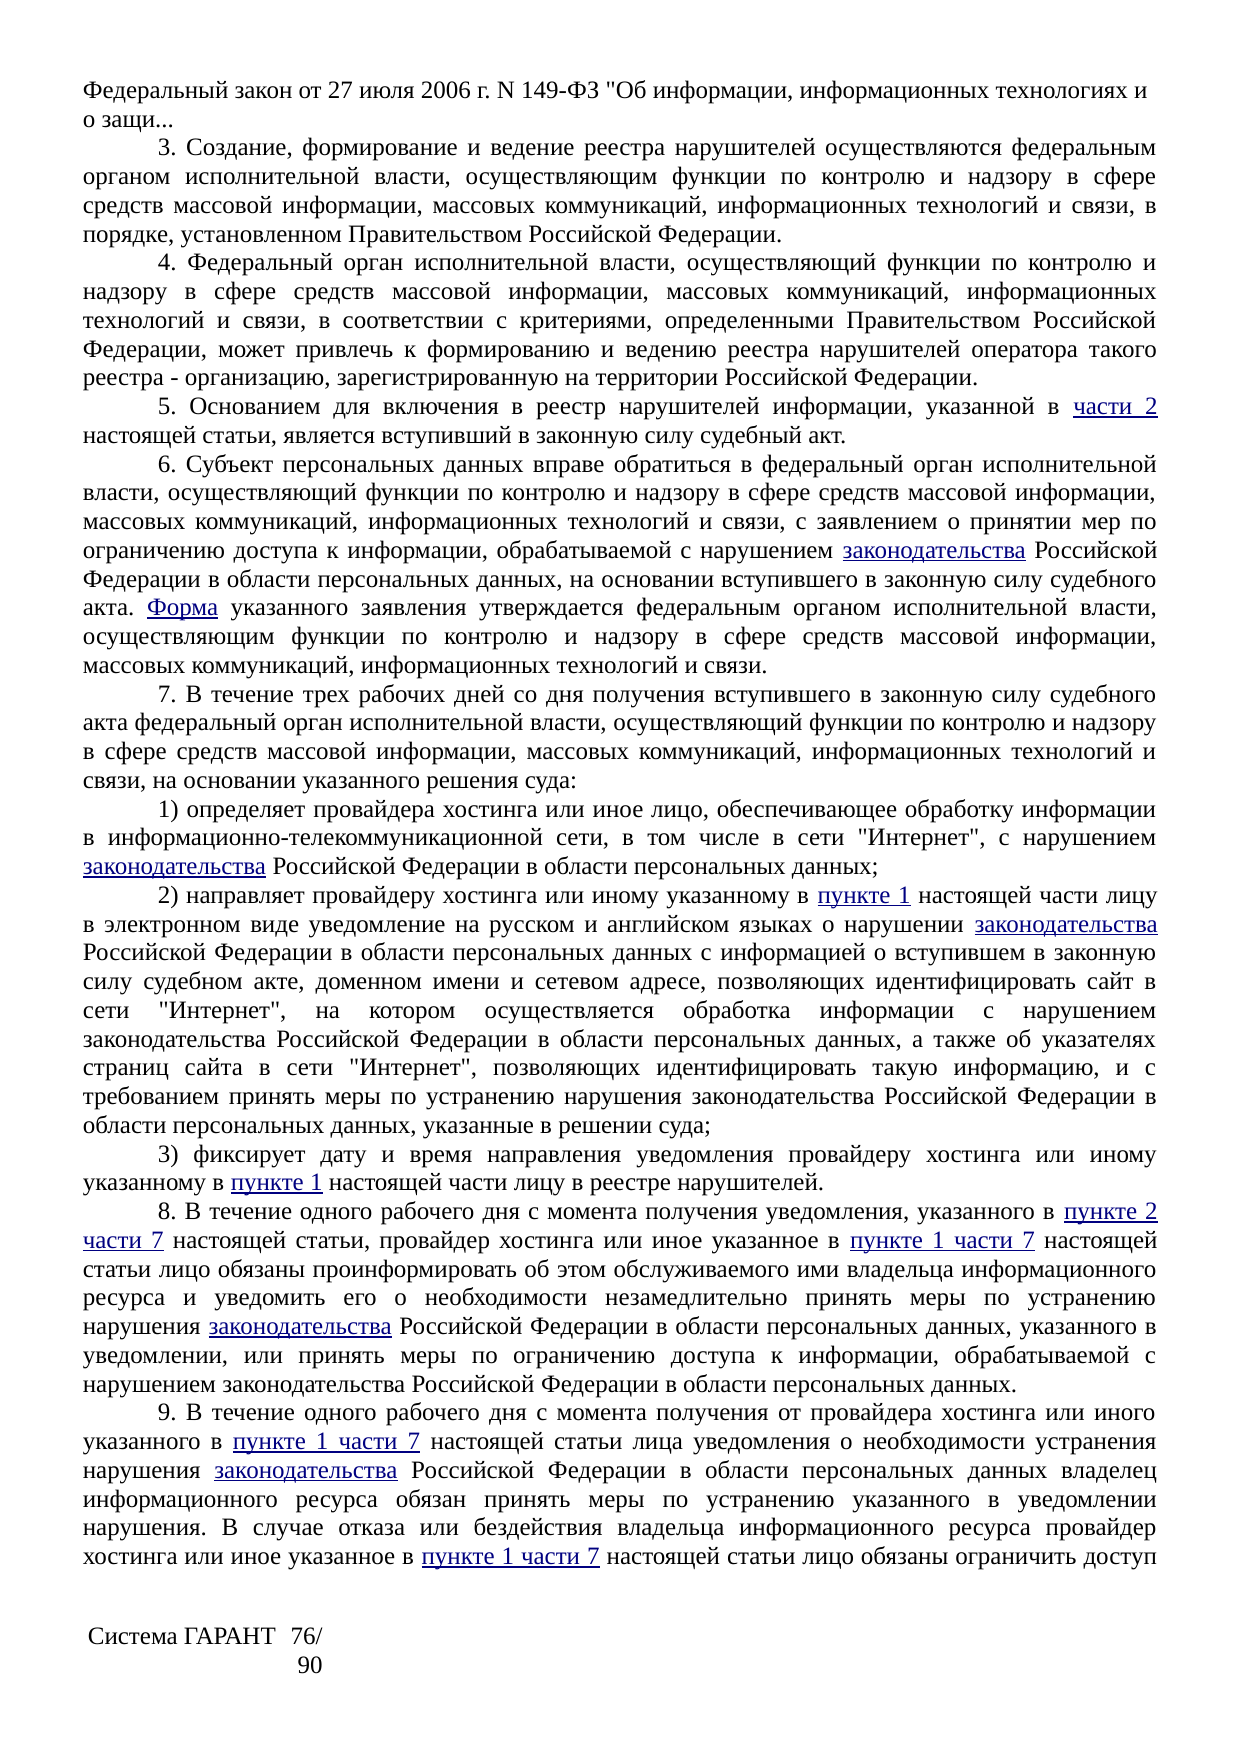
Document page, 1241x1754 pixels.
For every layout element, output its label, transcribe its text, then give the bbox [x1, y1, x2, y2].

text 2) направляет провайдеру хостинга или иному указанному в пункте 1 настоящей части лицу в электронном виде уведомление на русском и английском языках о нарушении законодательства Российской Федерации в области персональных данных с информацией о вступившем в законную силу судебном акте, доменном имени и сетевом адресе, позволяющих идентифицировать сайт в сети "Интернет", на котором осуществляется обработка информации с нарушением законодательства Российской Федерации в области персональных данных, а также об указателях страниц сайта в сети "Интернет", позволяющих идентифицировать такую информацию, и с требованием принять меры по устранению нарушения законодательства Российской Федерации в области персональных данных, указанные в решении суда; [83, 880, 1157, 1139]
text 3) фиксирует дату и время направления уведомления провайдеру хостинга или иному указанному в пункте 1 настоящей части лицу в реестре нарушителей. [83, 1139, 1157, 1196]
text 4. Федеральный орган исполнительной власти, осуществляющий функции по контролю и надзору в сфере средств массовой информации, массовых коммуникаций, информационных технологий и связи, в соответствии с критериями, определенными Правительством Российской Федерации, может привлечь к формированию и ведению реестра нарушителей оператора такого реестра - организацию, зарегистрированную на территории Российской Федерации. [83, 247, 1157, 391]
text 7. В течение трех рабочих дней со дня получения вступившего в законную силу судебного акта федеральный орган исполнительной власти, осуществляющий функции по контролю и надзору в сфере средств массовой информации, массовых коммуникаций, информационных технологий и связи, на основании указанного решения суда: [83, 679, 1157, 794]
text 1) определяет провайдера хостинга или иное лицо, обеспечивающее обработку информации в информационно-телекоммуникационной сети, в том числе в сети "Интернет", с нарушением законодательства Российской Федерации в области персональных данных; [83, 794, 1157, 880]
text 3. Создание, формирование и ведение реестра нарушителей осуществляются федеральным органом исполнительной власти, осуществляющим функции по контролю и надзору в сфере средств массовой информации, массовых коммуникаций, информационных технологий и связи, в порядке, установленном Правительством Российской Федерации. [83, 132, 1157, 247]
text 9. В течение одного рабочего дня с момента получения от провайдера хостинга или иного указанного в пункте 1 части 7 настоящей статьи лица уведомления о необходимости устранения нарушения законодательства Российской Федерации в области персональных данных владелец информационного ресурса обязан принять меры по устранению указанного в уведомлении нарушения. В случае отказа или бездействия владельца информационного ресурса провайдер хостинга или иное указанное в пункте 1 части 7 настоящей статьи лицо обязаны ограничить доступ [83, 1397, 1157, 1570]
text 5. Основанием для включения в реестр нарушителей информации, указанной в части 2 настоящей статьи, является вступивший в законную силу судебный акт. [83, 391, 1157, 449]
text 6. Субъект персональных данных вправе обратиться в федеральный орган исполнительной власти, осуществляющий функции по контролю и надзору в сфере средств массовой информации, массовых коммуникаций, информационных технологий и связи, с заявлением о принятии мер по ограничению доступа к информации, обрабатываемой с нарушением законодательства Российской Федерации в области персональных данных, на основании вступившего в законную силу судебного акта. Форма указанного заявления утверждается федеральным органом исполнительной власти, осуществляющим функции по контролю и надзору в сфере средств массовой информации, массовых коммуникаций, информационных технологий и связи. [83, 449, 1157, 679]
text 8. В течение одного рабочего дня с момента получения уведомления, указанного в пункте 2 части 7 настоящей статьи, провайдер хостинга или иное указанное в пункте 1 части 7 настоящей статьи лицо обязаны проинформировать об этом обслуживаемого ими владельца информационного ресурса и уведомить его о необходимости незамедлительно принять меры по устранению нарушения законодательства Российской Федерации в области персональных данных, указанного в уведомлении, или принять меры по ограничению доступа к информации, обрабатываемой с нарушением законодательства Российской Федерации в области персональных данных. [83, 1196, 1157, 1397]
